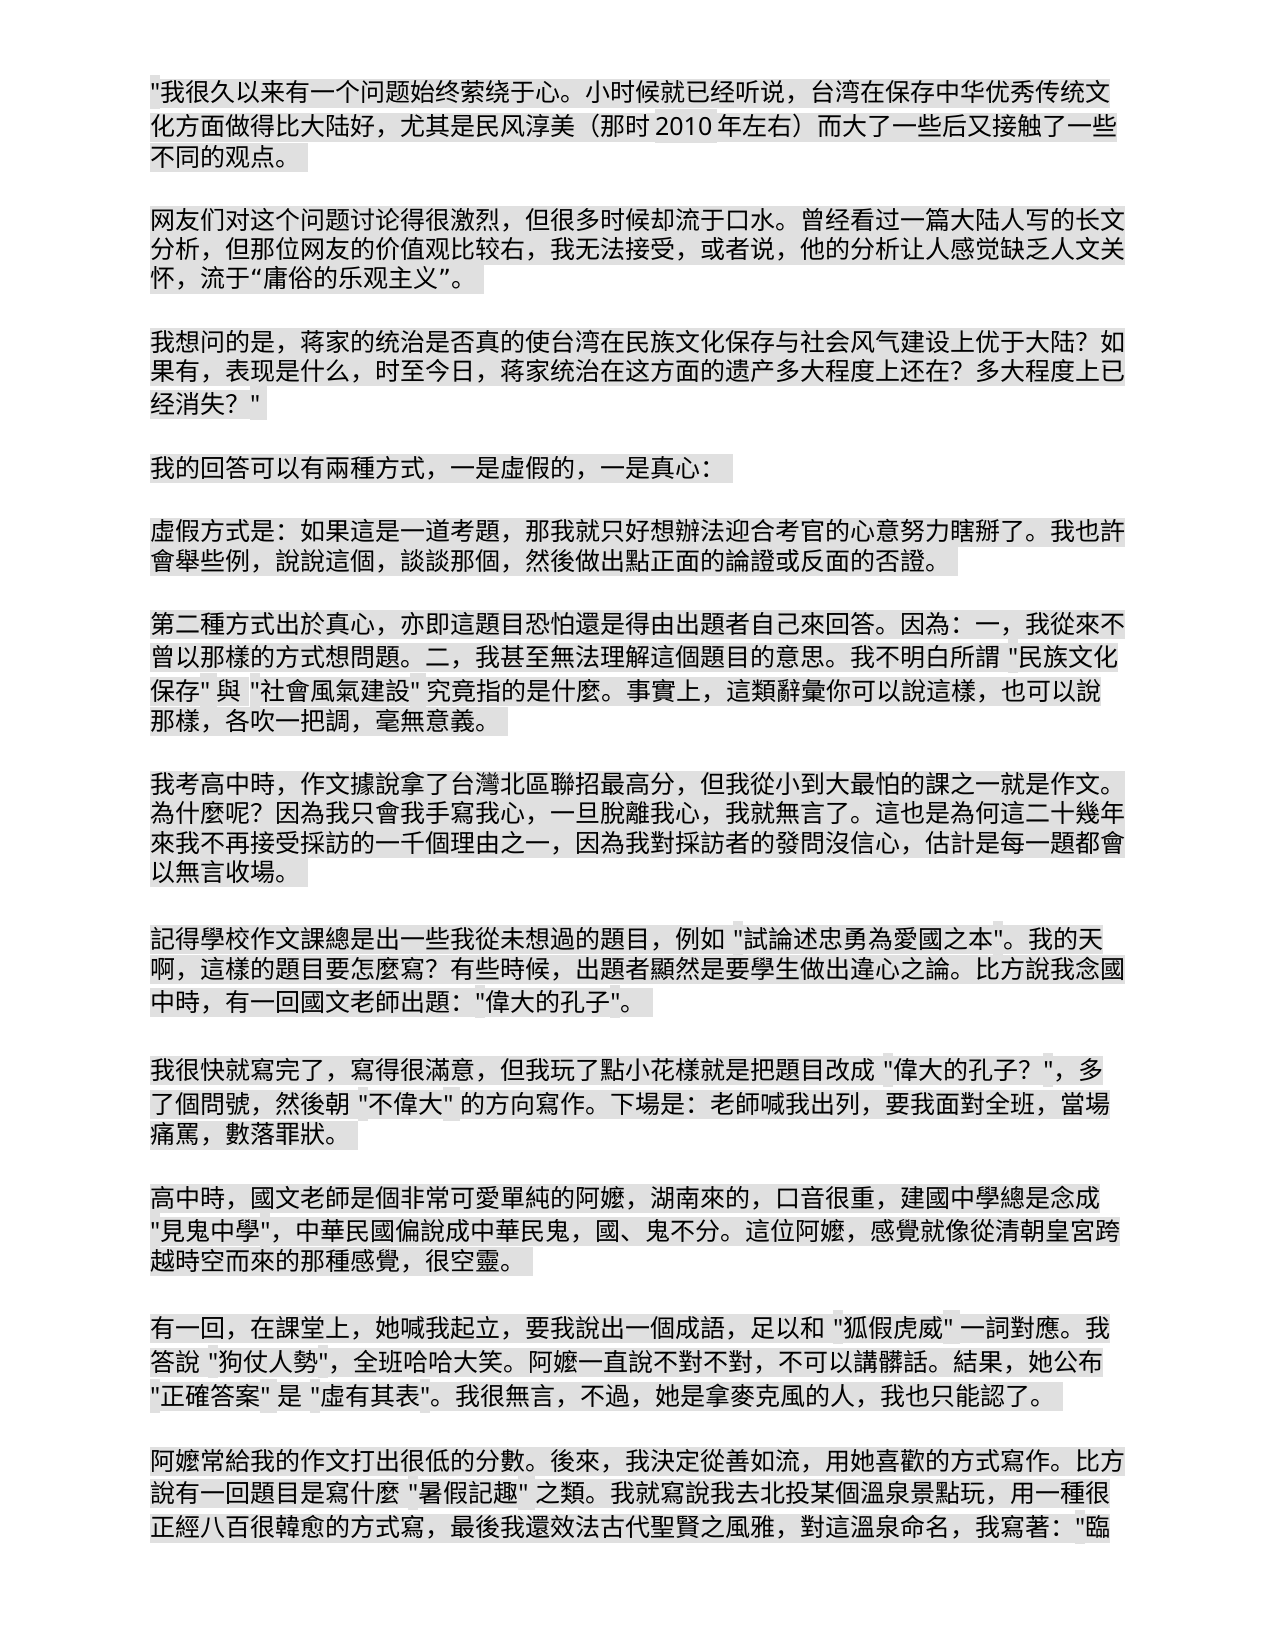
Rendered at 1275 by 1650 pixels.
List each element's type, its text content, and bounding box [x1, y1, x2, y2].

text "我很久以来有一个问题始终萦绕于心。小时候就已经听说，台湾在保存中华优秀传统文化方面做得比大陆好，尤其是民风淳美（那时2010年左右）而大了一些后又接触了一些不同的观点。 网友们对这个问题讨论得很激烈，但很多时候却流于口水。曾经看过一篇大陆人写的长文分析，但那位网友的价值观比较右，我无法接受，或者说，他的分析让人感觉缺乏人文关怀，流于“庸俗的乐观主义”。 我想问的是，蒋家的统治是否真的使台湾在民族文化保存与社会风气建设上优于大陆？如果有，表现是什么，时至今日，蒋家统治在这方面的遗产多大程度上还在？多大程度上已经消失？" 我的回答可以有兩種方式，一是虛假的，一是真心： 虛假方式是：如果這是一道考題，那我就只好想辦法迎合考官的心意努力瞎掰了。我也許會舉些例，說說這個，談談那個，然後做出點正面的論證或反面的否證。 第二種方式出於真心，亦即這題目恐怕還是得由出題者自己來回答。因為：一，我從來不曾以那樣的方式想問題。二，我甚至無法理解這個題目的意思。我不明白所謂 "民族文化保存" 與 "社會風氣建設" 究竟指的是什麼。事實上，這類辭彙你可以說這樣，也可以說那樣，各吹一把調，毫無意義。 我考高中時，作文據說拿了台灣北區聯招最高分，但我從小到大最怕的課之一就是作文。為什麼呢？因為我只會我手寫我心，一旦脫離我心，我就無言了。這也是為何這二十幾年來我不再接受採訪的一千個理由之一，因為我對採訪者的發問沒信心，估計是每一題都會以無言收場。 記得學校作文課總是出一些我從未想過的題目，例如 "試論述忠勇為愛國之本"。我的天啊，這樣的題目要怎麼寫？有些時候，出題者顯然是要學生做出違心之論。比方說我念國中時，有一回國文老師出題："偉大的孔子"。 我很快就寫完了，寫得很滿意，但我玩了點小花樣就是把題目改成 "偉大的孔子？"，多了個問號，然後朝 "不偉大" 的方向寫作。下場是：老師喊我出列，要我面對全班，當場痛罵，數落罪狀。 高中時，國文老師是個非常可愛單純的阿嬤，湖南來的，口音很重，建國中學總是念成 "見鬼中學"，中華民國偏說成中華民鬼，國、鬼不分。這位阿嬤，感覺就像從清朝皇宮跨越時空而來的那種感覺，很空靈。 有一回，在課堂上，她喊我起立，要我說出一個成語，足以和 "狐假虎威" 一詞對應。我答說 "狗仗人勢"，全班哈哈大笑。阿嬤一直說不對不對，不可以講髒話。結果，她公布 "正確答案" 是 "虛有其表"。我很無言，不過，她是拿麥克風的人，我也只能認了。 阿嬤常給我的作文打出很低的分數。後來，我決定從善如流，用她喜歡的方式寫作。比方說有一回題目是寫什麼 "暑假記趣" 之類。我就寫說我去北投某個溫泉景點玩，用一種很正經八百很韓愈的方式寫，最後我還效法古代聖賢之風雅，對這溫泉命名，我寫著："臨 [150, 75, 1125, 1544]
